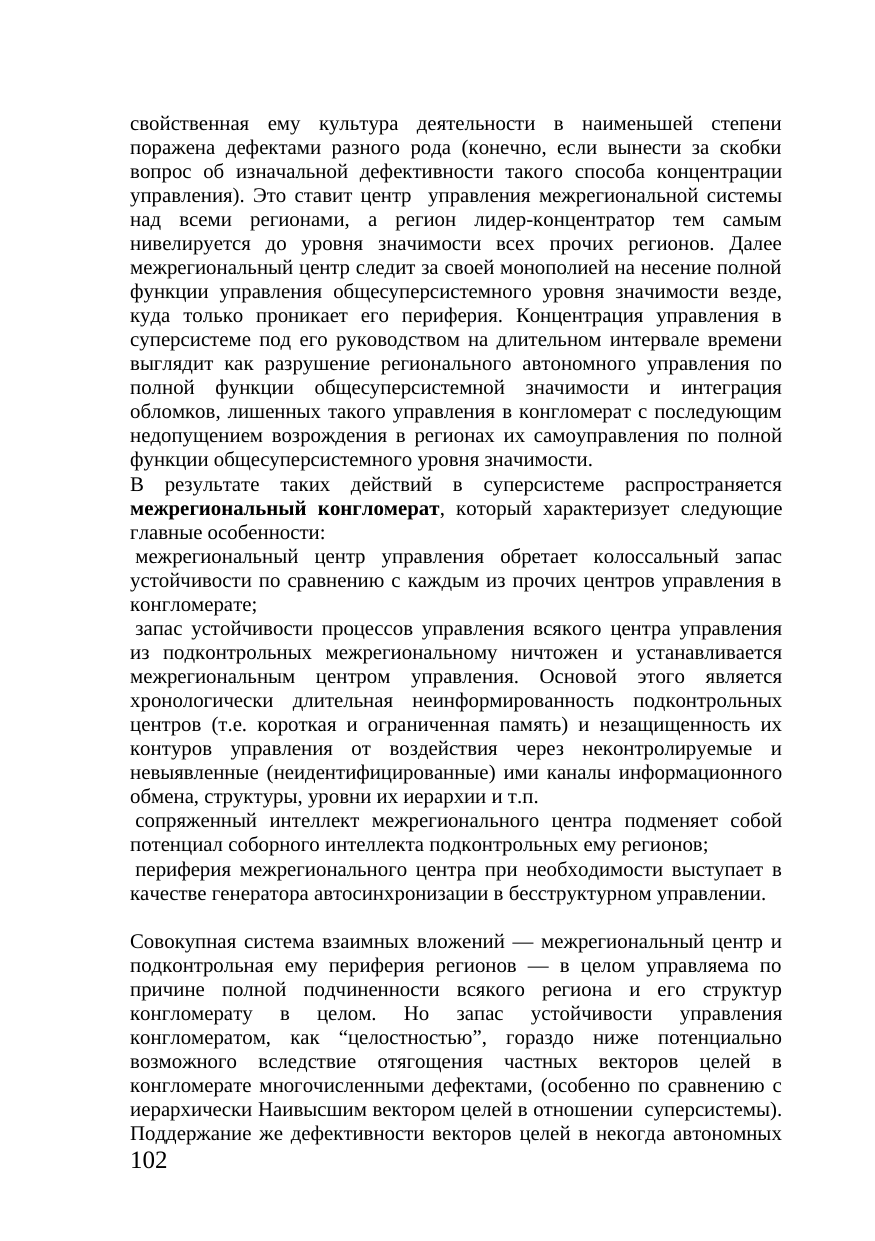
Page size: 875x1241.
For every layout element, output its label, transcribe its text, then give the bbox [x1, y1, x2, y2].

text В результате таких действий в суперсистеме распространяется межрегиональный конгломерат, который характеризует следующие главные особенности: [130, 471, 783, 544]
text свойственная ему культура деятельности в наименьшей степени поражена дефектами разного рода (конечно, если вынести за скобки вопрос об изначальной дефективности такого способа концентрации управления). Это ставит центр управления межрегиональной системы над всеми регионами, а регион лидер-концентратор тем самым нивелируется до уровня значимости всех прочих регионов. Далее межрегиональный центр следит за своей монополией на несение полной функции управления общесуперсистемного уровня значимости везде, куда только проникает его периферия. Концентрация управления в суперсистеме под его руководством на длительном интервале времени выглядит как разрушение регионального автономного управления по полной функции общесуперсистемной значимости и интеграция обломков, лишенных такого управления в конгломерат с последующим недопущением возрождения в регионах их самоуправления по полной функции общесуперсистемного уровня значимости. [130, 111, 783, 471]
text периферия межрегионального центра при необходимости выступает в качестве генератора автосинхронизации в бесструктурном управлении. [130, 856, 783, 904]
text сопряженный интеллект межрегионального центра подменяет собой потенциал соборного интеллекта подконтрольных ему регионов; [130, 808, 783, 856]
text запас устойчивости процессов управления всякого центра управления из подконтрольных межрегиональному ничтожен и устанавливается межрегиональным центром управления. Основой этого является хронологически длительная неинформированность подконтрольных центров (т.е. короткая и ограниченная память) и незащищенность их контуров управления от воздействия через неконтролируемые и невыявленные (неидентифицированные) ими каналы информационного обмена, структуры, уровни их иерархии и т.п. [130, 616, 783, 808]
text межрегиональный центр управления обретает колоссальный запас устойчивости по сравнению с каждым из прочих центров управления в конгломерате; [130, 544, 783, 616]
text Совокупная система взаимных вложений — межрегиональный центр и подконтрольная ему периферия регионов — в целом управляема по причине полной подчиненности всякого региона и его структур конгломерату в целом. Но запас устойчивости управления конгломератом, как “целостностью”, гораздо ниже потенциально возможного вследствие отягощения частных векторов целей в конгломерате многочисленными дефектами, (особенно по сравнению с иерархически Наивысшим вектором целей в отношении суперсистемы). Поддержание же дефективности векторов целей в некогда автономных [130, 929, 783, 1145]
